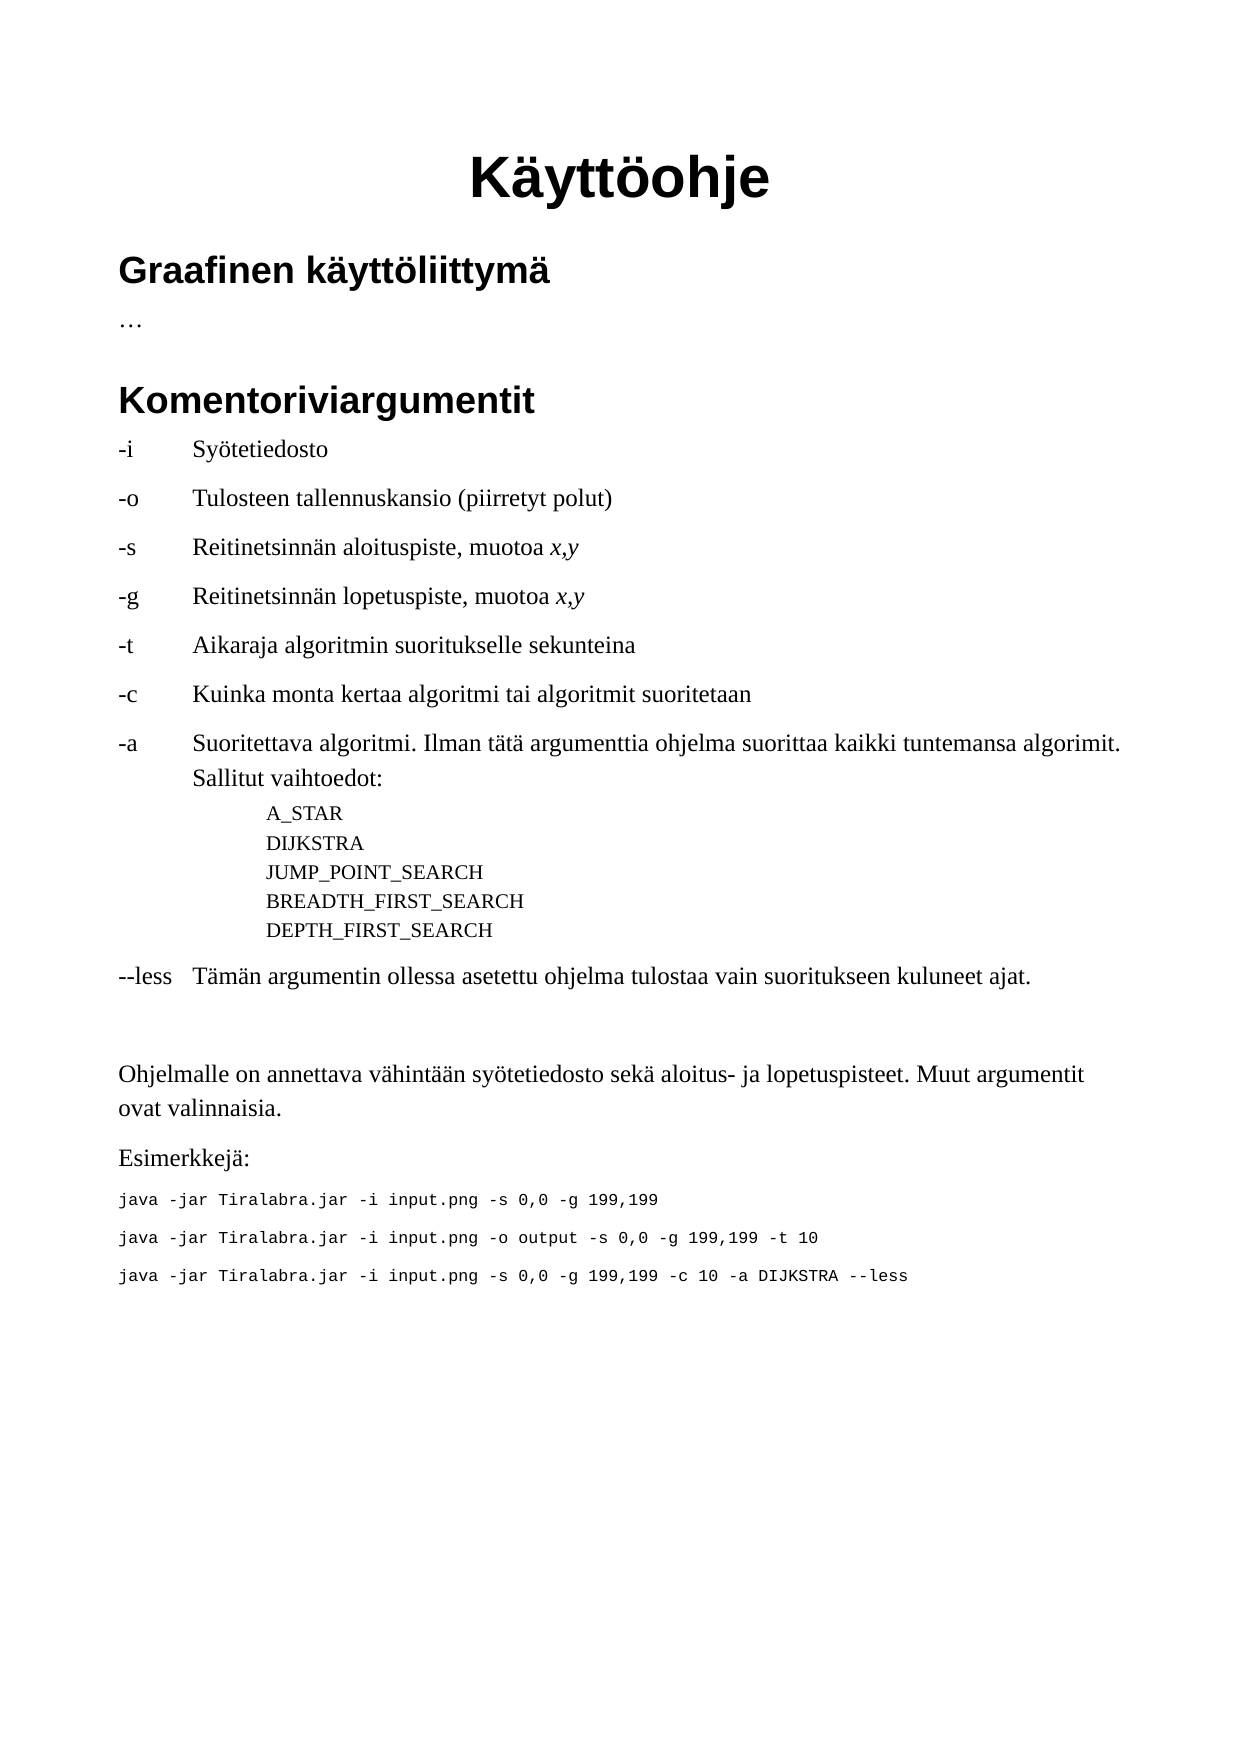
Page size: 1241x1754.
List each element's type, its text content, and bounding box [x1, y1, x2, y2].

text -a Suoritettava algoritmi. Ilman tätä argumenttia ohjelma suorittaa kaikki tuntemansa algorimit. Sallitut vaihtoedot: A_STAR DIJKSTRA JUMP_POINT_SEARCH BREADTH_FIRST_SEARCH DEPTH_FIRST_SEARCH [118, 728, 1122, 942]
text -o Tulosteen tallennuskansio (piirretyt polut) [118, 483, 1122, 512]
text --less Tämän argumentin ollessa asetettu ohjelma tulostaa vain suoritukseen kuluneet ajat. [118, 961, 1122, 990]
text Esimerkkejä: [118, 1143, 1122, 1171]
text -i Syötetiedosto [118, 434, 1122, 463]
text java -jar Tiralabra.jar -i input.png -o output -s 0,0 -g 199,199 -t 10 [118, 1229, 1122, 1248]
text -c Kuinka monta kertaa algoritmi tai algoritmit suoritetaan [118, 679, 1122, 708]
text java -jar Tiralabra.jar -i input.png -s 0,0 -g 199,199 -c 10 -a DIJKSTRA --less [118, 1267, 1122, 1286]
subtitle Graafinen käyttöliittymä [118, 248, 1122, 291]
title Käyttöohje [118, 143, 1122, 210]
text … [118, 304, 1122, 333]
text -t Aikaraja algoritmin suoritukselle sekunteina [118, 630, 1122, 659]
text -s Reitinetsinnän aloituspiste, muotoa x,y [118, 532, 1122, 561]
text Ohjelmalle on annettava vähintään syötetiedosto sekä aloitus- ja lopetuspisteet. Muut argumentit ovat valinnaisia. [118, 1059, 1122, 1122]
text -g Reitinetsinnän lopetuspiste, muotoa x,y [118, 581, 1122, 610]
subtitle Komentoriviargumentit [118, 378, 1122, 422]
text java -jar Tiralabra.jar -i input.png -s 0,0 -g 199,199 [118, 1192, 1122, 1211]
